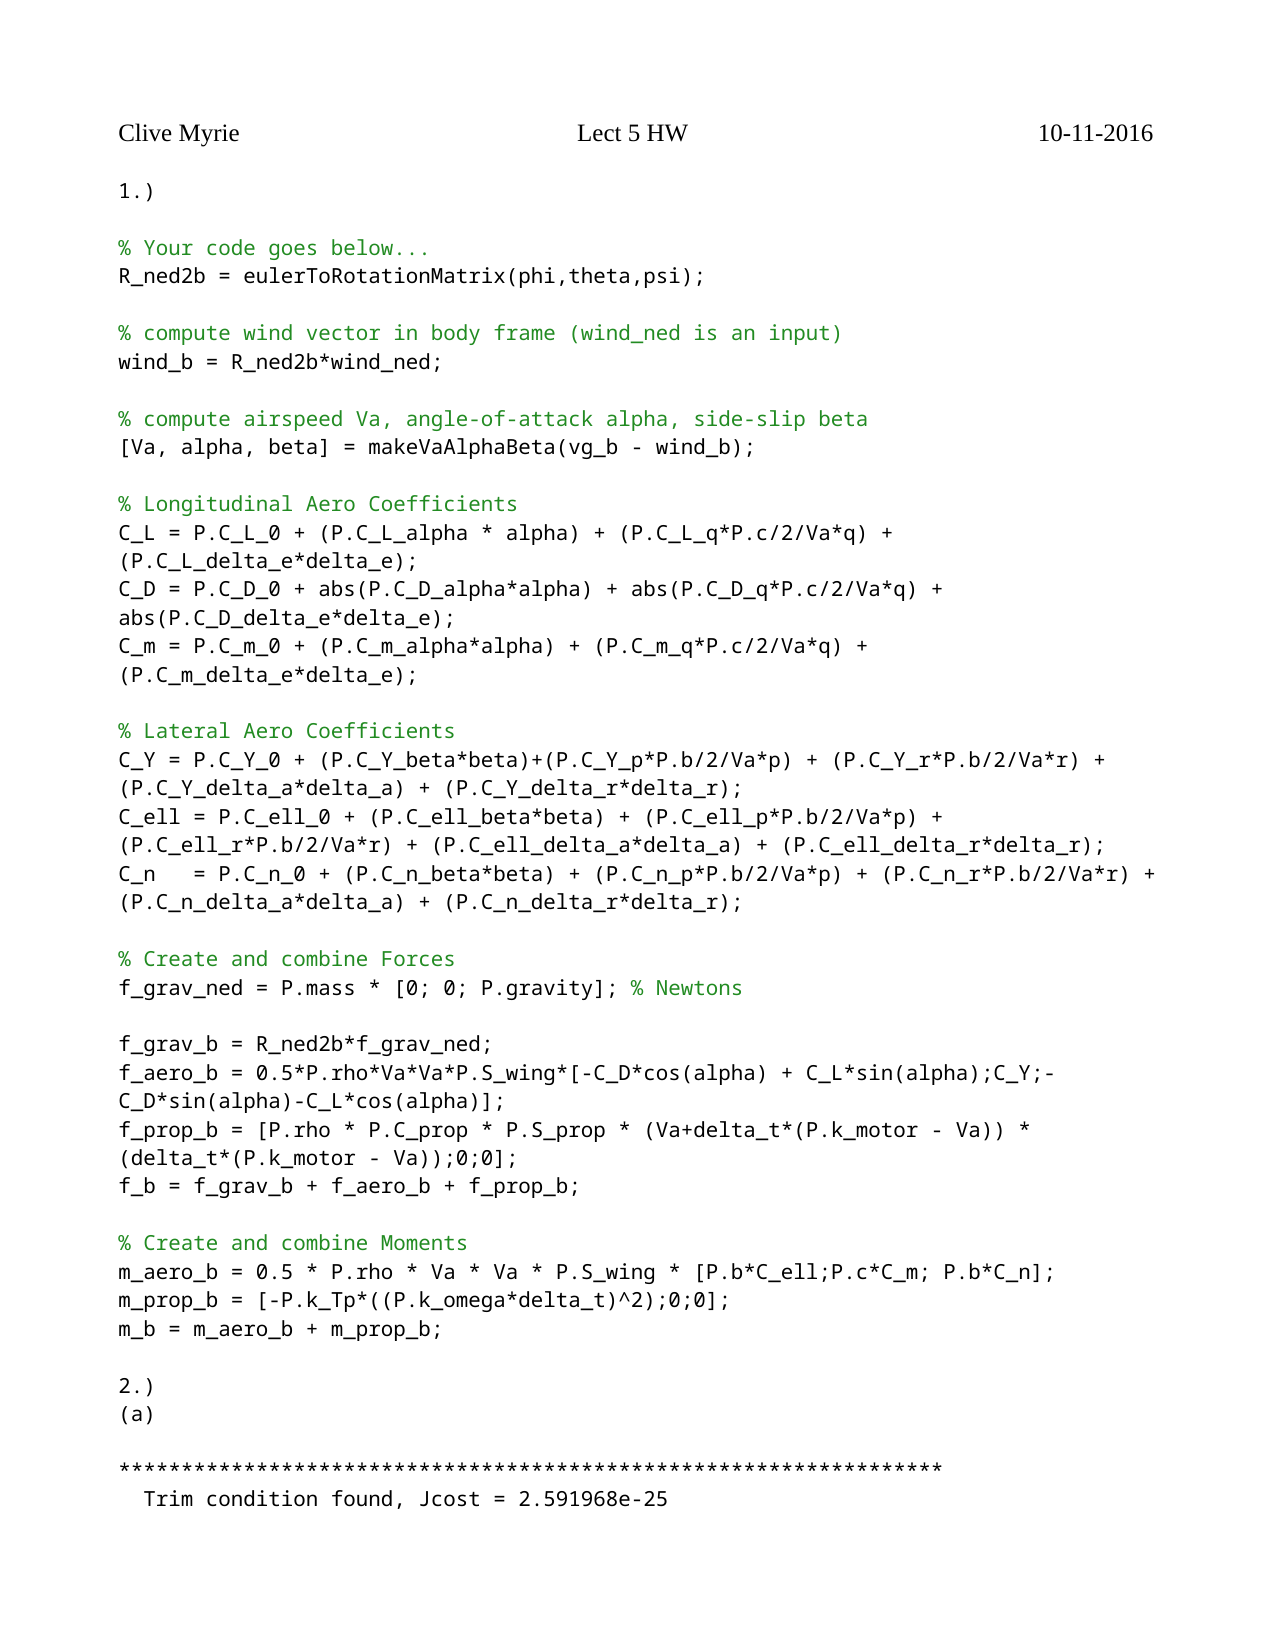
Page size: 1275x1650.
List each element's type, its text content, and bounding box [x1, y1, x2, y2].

text f_grav_ned = P.mass * [0; 0; P.gravity]; % Newtons [118, 973, 1157, 1001]
text C_L = P.C_L_0 + (P.C_L_alpha * alpha) + (P.C_L_q*P.c/2/Va*q) + (P.C_L_delta_e*delta_e); [118, 518, 1157, 574]
text (a) [118, 1399, 1157, 1428]
text C_n = P.C_n_0 + (P.C_n_beta*beta) + (P.C_n_p*P.b/2/Va*p) + (P.C_n_r*P.b/2/Va*r) + (P.C_n_delta_a*delta_a) + (P.C_n_delta_r*delta_r); [118, 859, 1157, 916]
text % compute wind vector in body frame (wind_ned is an input) [118, 318, 1157, 347]
text f_b = f_grav_b + f_aero_b + f_prop_b; [118, 1172, 1157, 1200]
text f_prop_b = [P.rho * P.C_prop * P.S_prop * (Va+delta_t*(P.k_motor - Va)) * (delta_t*(P.k_motor - Va));0;0]; [118, 1115, 1157, 1172]
text [Va, alpha, beta] = makeVaAlphaBeta(vg_b - wind_b); [118, 432, 1157, 461]
text Trim condition found, Jcost = 2.591968e-25 [118, 1484, 1157, 1513]
text % Create and combine Moments [118, 1228, 1157, 1257]
text C_Y = P.C_Y_0 + (P.C_Y_beta*beta)+(P.C_Y_p*P.b/2/Va*p) + (P.C_Y_r*P.b/2/Va*r) + (P.C_Y_delta_a*delta_a) + (P.C_Y_delta_r*delta_r); [118, 745, 1157, 802]
text % Create and combine Forces [118, 944, 1157, 973]
text % Longitudinal Aero Coefficients [118, 489, 1157, 518]
text % Your code goes below... [118, 233, 1157, 262]
text m_b = m_aero_b + m_prop_b; [118, 1314, 1157, 1342]
text 1.) [118, 176, 1157, 205]
text C_m = P.C_m_0 + (P.C_m_alpha*alpha) + (P.C_m_q*P.c/2/Va*q) + (P.C_m_delta_e*delta_e); [118, 631, 1157, 688]
text C_D = P.C_D_0 + abs(P.C_D_alpha*alpha) + abs(P.C_D_q*P.c/2/Va*q) + abs(P.C_D_delta_e*delta_e); [118, 574, 1157, 631]
text % compute airspeed Va, angle-of-attack alpha, side-slip beta [118, 404, 1157, 432]
text % Lateral Aero Coefficients [118, 717, 1157, 745]
text f_aero_b = 0.5*P.rho*Va*Va*P.S_wing*[-C_D*cos(alpha) + C_L*sin(alpha);C_Y;-C_D*sin(alpha)-C_L*cos(alpha)]; [118, 1058, 1157, 1115]
text m_prop_b = [-P.k_Tp*((P.k_omega*delta_t)^2);0;0]; [118, 1285, 1157, 1314]
text m_aero_b = 0.5 * P.rho * Va * Va * P.S_wing * [P.b*C_ell;P.c*C_m; P.b*C_n]; [118, 1257, 1157, 1285]
text ****************************************************************** [118, 1456, 1157, 1484]
text 2.) [118, 1371, 1157, 1399]
text R_ned2b = eulerToRotationMatrix(phi,theta,psi); [118, 262, 1157, 290]
text wind_b = R_ned2b*wind_ned; [118, 347, 1157, 375]
text f_grav_b = R_ned2b*f_grav_ned; [118, 1029, 1157, 1058]
text C_ell = P.C_ell_0 + (P.C_ell_beta*beta) + (P.C_ell_p*P.b/2/Va*p) + (P.C_ell_r*P.b/2/Va*r) + (P.C_ell_delta_a*delta_a) + (P.C_ell_delta_r*delta_r); [118, 802, 1157, 859]
